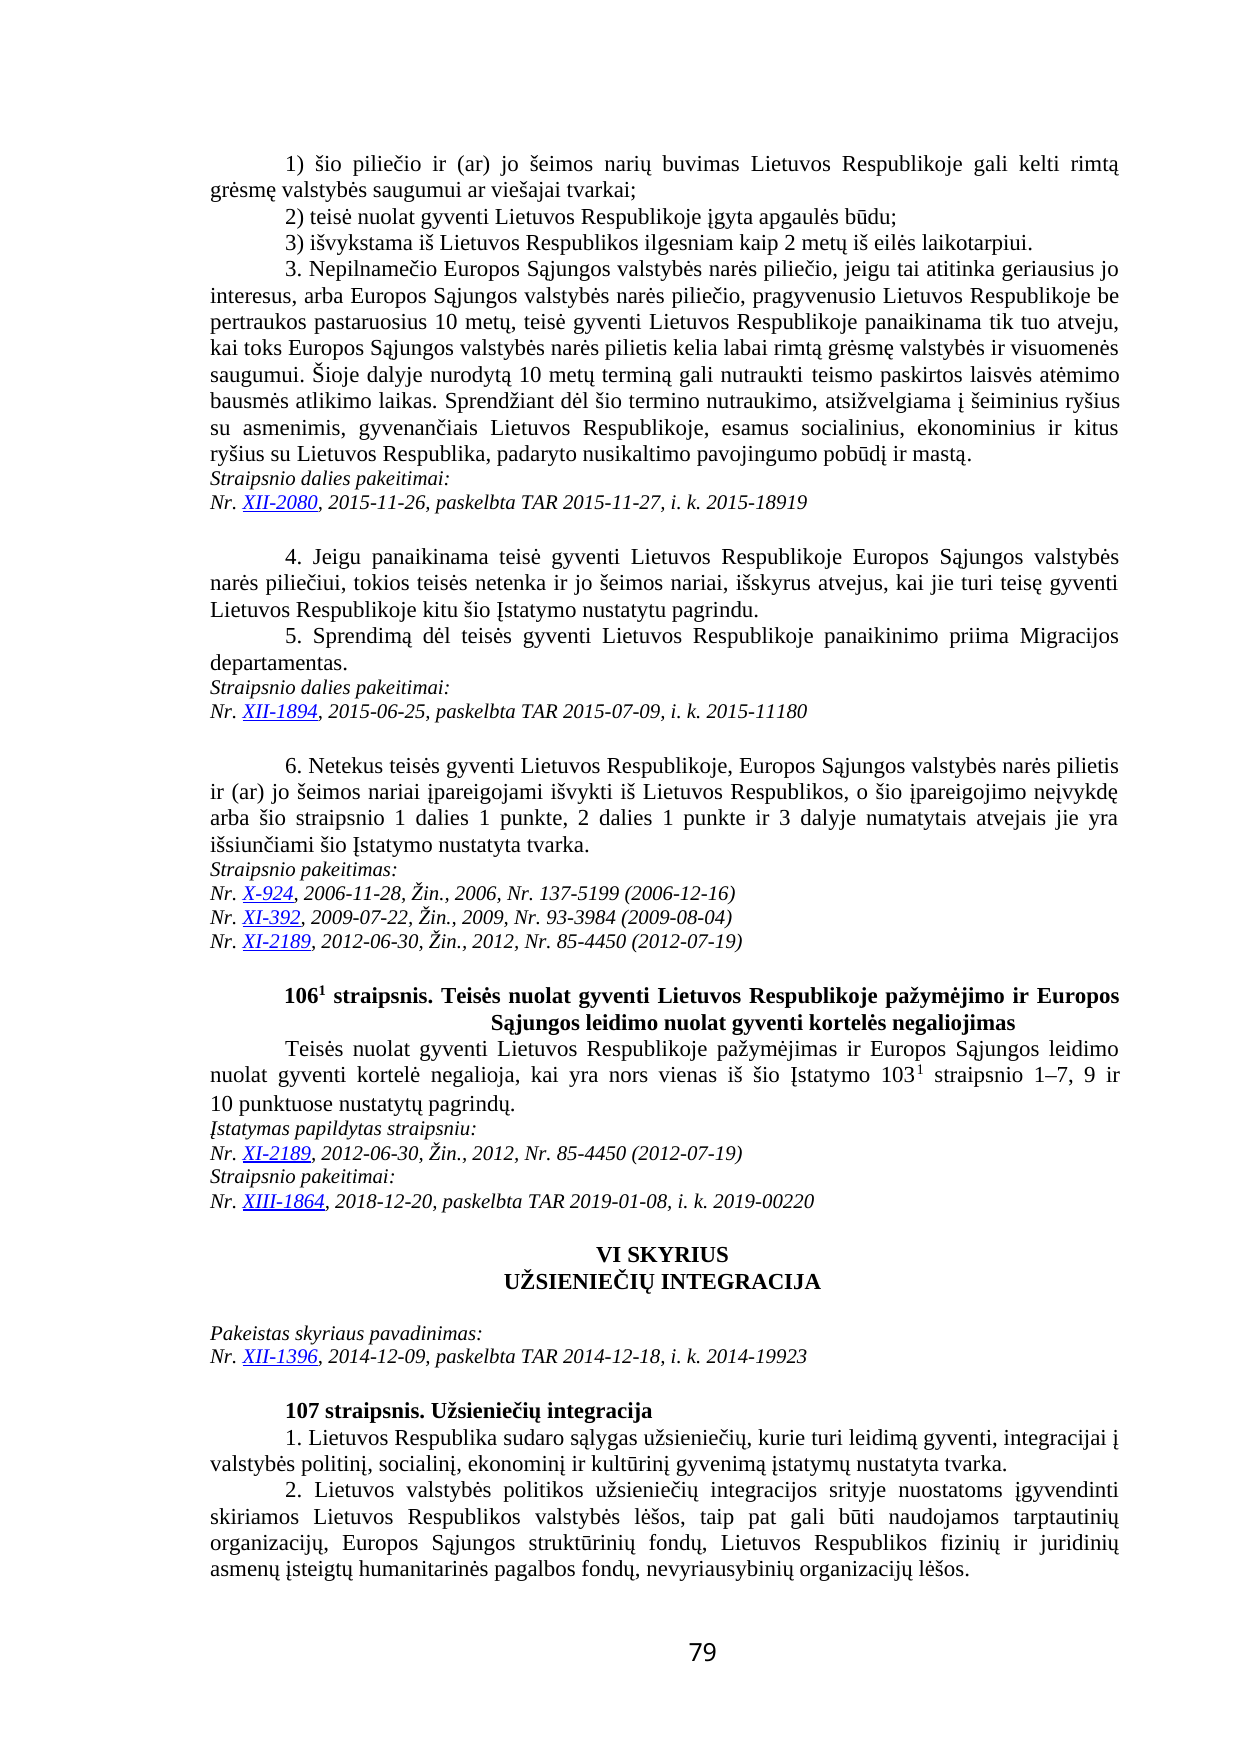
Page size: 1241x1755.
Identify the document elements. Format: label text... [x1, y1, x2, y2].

text Straipsnio pakeitimai: [210, 1164, 1120, 1188]
text Nr. XII-2080, 2015-11-26, paskelbta TAR 2015-11-27, i. k. 2015-18919 [210, 490, 1120, 514]
text Straipsnio pakeitimas: [210, 857, 1120, 881]
text Nr. XII-1396, 2014-12-09, paskelbta TAR 2014-12-18, i. k. 2014-19923 [210, 1344, 1120, 1368]
text Nr. X-924, 2006-11-28, Žin., 2006, Nr. 137-5199 (2006-12-16) [210, 881, 1120, 905]
text 4. Jeigu panaikinama teisė gyventi Lietuvos Respublikoje Europos Sąjungos valstybės narės piliečiui, tokios teisės netenka ir jo šeimos nariai, išskyrus atvejus, kai jie turi teisę gyventi Lietuvos Respublikoje kitu šio Įstatymo nustatytu pagrindu. [210, 543, 1120, 622]
text 5. Sprendimą dėl teisės gyventi Lietuvos Respublikoje panaikinimo priima Migracijos departamentas. [210, 622, 1120, 675]
text 1) šio piliečio ir (ar) jo šeimos narių buvimas Lietuvos Respublikoje gali kelti rimtą grėsmę valstybės saugumui ar viešajai tvarkai; [210, 150, 1120, 203]
text VI SKYRIUS [210, 1241, 1120, 1268]
text 3. Nepilnamečio Europos Sąjungos valstybės narės piliečio, jeigu tai atitinka geriausius jo interesus, arba Europos Sąjungos valstybės narės piliečio, pragyvenusio Lietuvos Respublikoje be pertraukos pastaruosius 10 metų, teisė gyventi Lietuvos Respublikoje panaikinama tik tuo atveju, kai toks Europos Sąjungos valstybės narės pilietis kelia labai rimtą grėsmę valstybės ir visuomenės saugumui. Šioje dalyje nurodytą 10 metų terminą gali nutraukti teismo paskirtos laisvės atėmimo bausmės atlikimo laikas. Sprendžiant dėl šio termino nutraukimo, atsižvelgiama į šeiminius ryšius su asmenimis, gyvenančiais Lietuvos Respublikoje, esamus socialinius, ekonominius ir kitus ryšius su Lietuvos Respublika, padaryto nusikaltimo pavojingumo pobūdį ir mastą. [210, 255, 1120, 466]
text Nr. XI-2189, 2012-06-30, Žin., 2012, Nr. 85-4450 (2012-07-19) [210, 929, 1120, 953]
text Nr. XI-2189, 2012-06-30, Žin., 2012, Nr. 85-4450 (2012-07-19) [210, 1140, 1120, 1164]
text 1. Lietuvos Respublika sudaro sąlygas užsieniečių, kurie turi leidimą gyventi, integracijai į valstybės politinį, socialinį, ekonominį ir kultūrinį gyvenimą įstatymų nustatyta tvarka. [210, 1424, 1120, 1476]
text 107 straipsnis. Užsieniečių integracija [210, 1397, 1120, 1424]
text Teisės nuolat gyventi Lietuvos Respublikoje pažymėjimas ir Europos Sąjungos leidimo nuolat gyventi kortelė negalioja, kai yra nors vienas iš šio Įstatymo 1031 straipsnio 1–7, 9 ir 10 punktuose nustatytų pagrindų. [210, 1035, 1120, 1116]
text 2) teisė nuolat gyventi Lietuvos Respublikoje įgyta apgaulės būdu; [210, 203, 1120, 229]
text 2. Lietuvos valstybės politikos užsieniečių integracijos srityje nuostatoms įgyvendinti skiriamos Lietuvos Respublikos valstybės lėšos, taip pat gali būti naudojamos tarptautinių organizacijų, Europos Sąjungos struktūrinių fondų, Lietuvos Respublikos fizinių ir juridinių asmenų įsteigtų humanitarinės pagalbos fondų, nevyriausybinių organizacijų lėšos. [210, 1476, 1120, 1582]
text 1061 straipsnis. Teisės nuolat gyventi Lietuvos Respublikoje pažymėjimo ir Europos Sąjungos leidimo nuolat gyventi kortelės negaliojimas [284, 982, 1120, 1035]
text UŽSIENIEČIŲ INTEGRACIJA [210, 1268, 1120, 1294]
text Nr. XI-392, 2009-07-22, Žin., 2009, Nr. 93-3984 (2009-08-04) [210, 905, 1120, 929]
text Nr. XII-1894, 2015-06-25, paskelbta TAR 2015-07-09, i. k. 2015-11180 [210, 699, 1120, 723]
text 3) išvykstama iš Lietuvos Respublikos ilgesniam kaip 2 metų iš eilės laikotarpiui. [210, 229, 1120, 255]
text Pakeistas skyriaus pavadinimas: [210, 1320, 1120, 1344]
text Nr. XIII-1864, 2018-12-20, paskelbta TAR 2019-01-08, i. k. 2019-00220 [210, 1188, 1120, 1213]
text Įstatymas papildytas straipsniu: [210, 1116, 1120, 1140]
text 6. Netekus teisės gyventi Lietuvos Respublikoje, Europos Sąjungos valstybės narės pilietis ir (ar) jo šeimos nariai įpareigojami išvykti iš Lietuvos Respublikos, o šio įpareigojimo neįvykdę arba šio straipsnio 1 dalies 1 punkte, 2 dalies 1 punkte ir 3 dalyje numatytais atvejais jie yra išsiunčiami šio Įstatymo nustatyta tvarka. [210, 752, 1120, 857]
text Straipsnio dalies pakeitimai: [210, 675, 1120, 699]
text Straipsnio dalies pakeitimai: [210, 466, 1120, 490]
